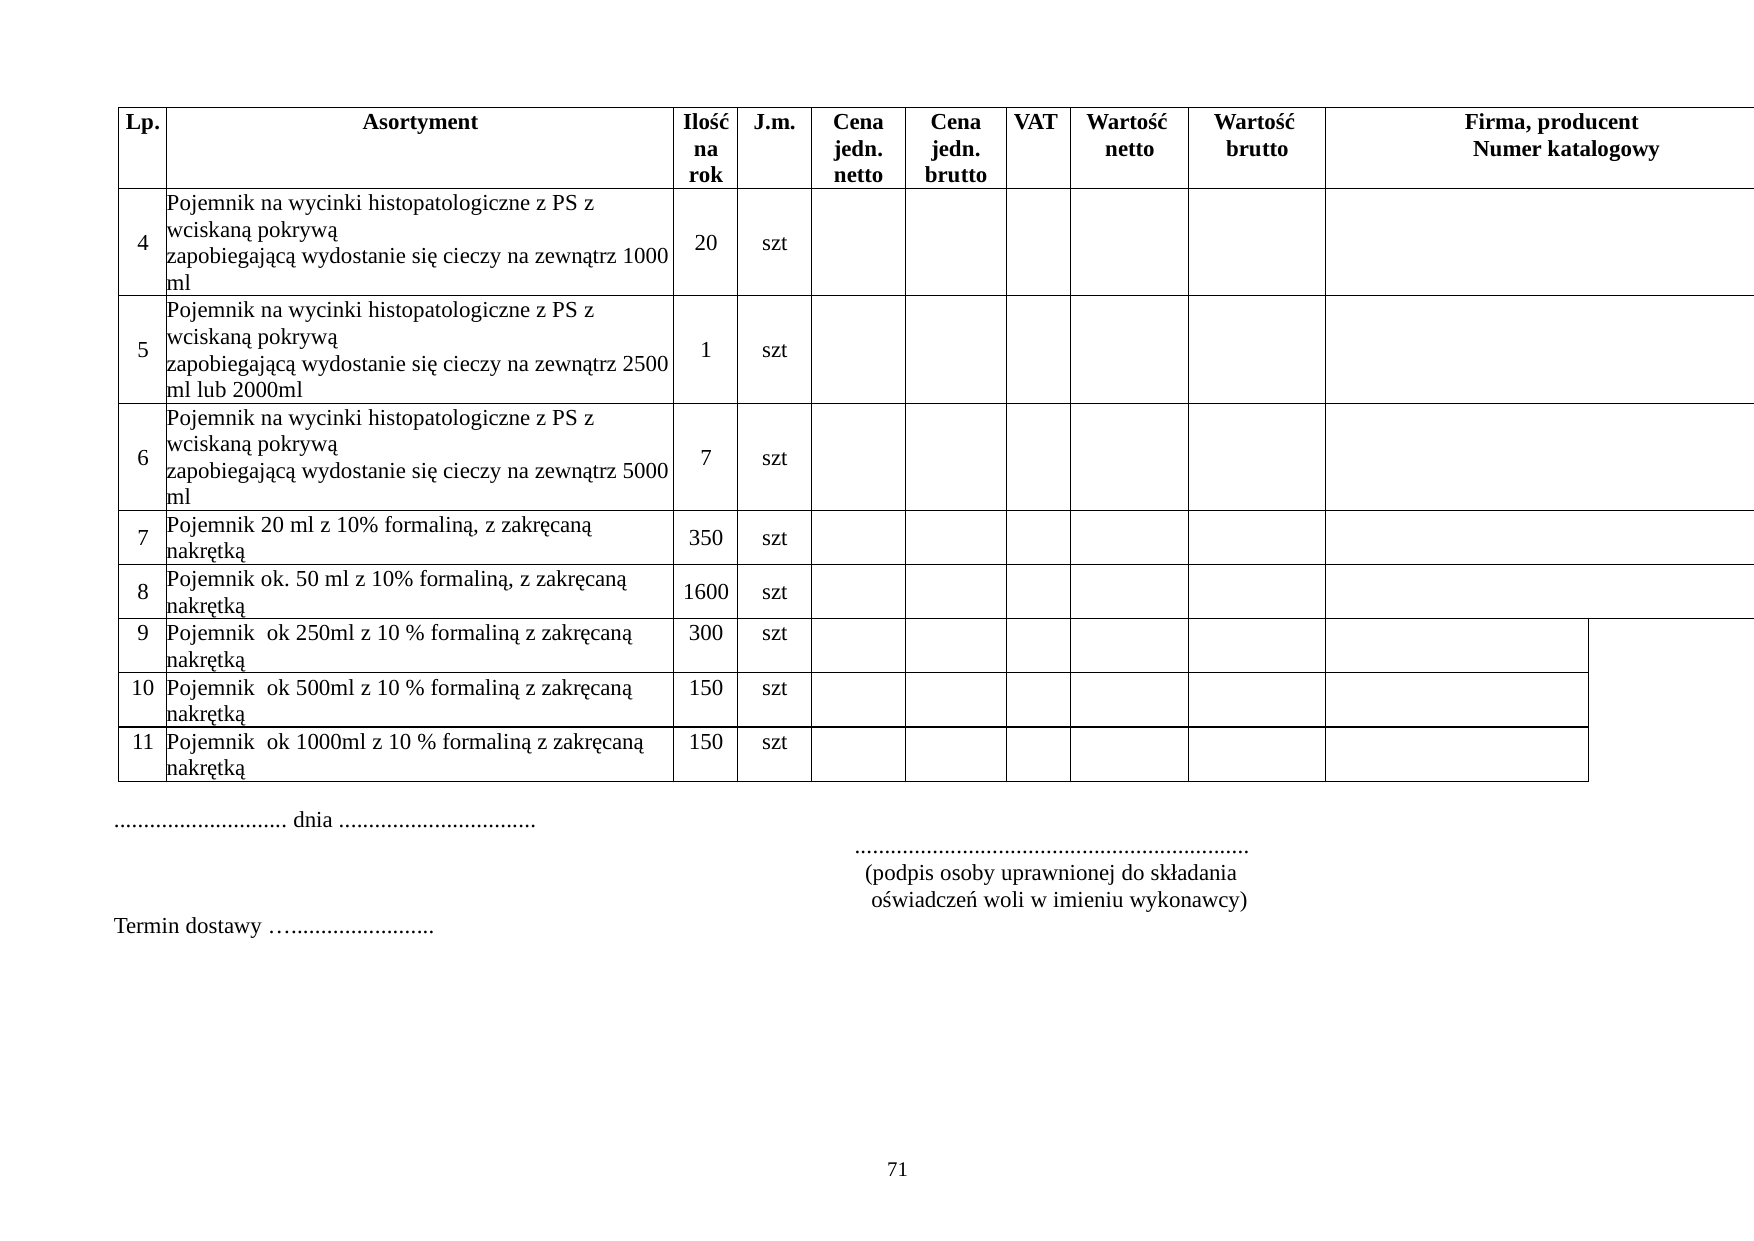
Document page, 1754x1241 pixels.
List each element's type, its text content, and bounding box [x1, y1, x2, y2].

table_cell 1600 [674, 565, 737, 618]
table_cell Pojemnik ok. 50 ml z 10% formaliną, z zakręcaną nakrętką [167, 565, 673, 618]
table_cell [1326, 728, 1588, 781]
table_cell [1601, 726, 1605, 781]
table_cell [1621, 726, 1626, 781]
table_cell [812, 511, 905, 564]
table_cell 150 [674, 673, 737, 726]
table_cell [1659, 619, 1664, 672]
table_cell [1189, 511, 1325, 564]
table_cell [1626, 619, 1630, 672]
table_cell [906, 189, 1006, 295]
table_cell szt [738, 565, 811, 618]
table_header Cena jedn. brutto [906, 108, 1006, 188]
text (podpis osoby uprawnionej do składania [630, 859, 1681, 885]
table_cell szt [738, 728, 811, 781]
table_cell [1639, 672, 1643, 726]
table_cell [1671, 672, 1676, 726]
table_cell [1634, 619, 1639, 672]
table_cell [1605, 672, 1609, 726]
table_cell [812, 728, 905, 781]
table_cell [1630, 726, 1634, 781]
table_cell szt [738, 673, 811, 726]
table_cell 4 [119, 189, 166, 295]
table_cell 6 [119, 404, 166, 510]
table_header Ilość na rok [674, 108, 737, 188]
table_cell [906, 296, 1006, 402]
table_cell [1676, 726, 1680, 781]
table_cell [1614, 726, 1618, 781]
table_cell Pojemnik 20 ml z 10% formaliną, z zakręcaną nakrętką [167, 511, 673, 564]
table_cell [1621, 672, 1626, 726]
table_cell [1071, 565, 1188, 618]
table_cell Pojemnik ok 250ml z 10 % formaliną z zakręcaną nakrętką [167, 619, 673, 672]
table_cell [1651, 726, 1655, 781]
table_cell [1326, 511, 1754, 564]
table_cell [1007, 404, 1070, 510]
table_cell [1605, 619, 1609, 672]
table_header Cena jedn. netto [812, 108, 905, 188]
table_cell [1189, 728, 1325, 781]
table_cell [1601, 672, 1605, 726]
table_cell Pojemnik ok 500ml z 10 % formaliną z zakręcaną nakrętką [167, 673, 673, 726]
table_cell [812, 189, 905, 295]
table_cell [906, 728, 1006, 781]
table_cell Pojemnik na wycinki histopatologiczne z PS z wciskaną pokrywą zapobiegającą wydostanie się cieczy na zewnątrz 2500 ml lub 2000ml [167, 296, 673, 402]
table_cell [1601, 619, 1605, 672]
table_cell [1189, 565, 1325, 618]
table_cell szt [738, 511, 811, 564]
table_cell [1683, 672, 1754, 726]
table_cell [1326, 619, 1588, 672]
table_cell 5 [119, 296, 166, 402]
table_cell 9 [119, 619, 166, 672]
table_cell 150 [674, 728, 737, 781]
table_cell [1609, 726, 1614, 781]
table_cell [1326, 673, 1588, 726]
table_cell [1659, 672, 1664, 726]
table_cell [1007, 565, 1070, 618]
table_cell [1671, 619, 1676, 672]
table_cell [1189, 404, 1325, 510]
table_cell [1071, 296, 1188, 402]
table_cell [1071, 189, 1188, 295]
table_cell [1071, 619, 1188, 672]
table_cell 7 [119, 511, 166, 564]
table_cell [1646, 672, 1651, 726]
table_cell [1071, 404, 1188, 510]
table_cell [906, 404, 1006, 510]
table_cell [1630, 672, 1634, 726]
table_cell [1007, 511, 1070, 564]
table_cell [1007, 296, 1070, 402]
table_cell [1589, 672, 1593, 726]
table_cell [1659, 726, 1664, 781]
table_cell [812, 673, 905, 726]
text .................................................................. [113, 832, 1681, 859]
table_cell [1634, 726, 1639, 781]
table_cell Pojemnik ok 1000ml z 10 % formaliną z zakręcaną nakrętką [167, 728, 673, 781]
table_cell szt [738, 619, 811, 672]
table_cell [1007, 728, 1070, 781]
table_cell [1683, 619, 1754, 672]
text oświadczeń woli w imieniu wykonawcy) [703, 885, 1681, 912]
table_cell szt [738, 296, 811, 402]
table_cell [906, 619, 1006, 672]
table_cell [906, 673, 1006, 726]
table_cell [1639, 726, 1643, 781]
table_cell [1071, 511, 1188, 564]
table_cell [1639, 619, 1643, 672]
table_cell [812, 404, 905, 510]
table_cell Pojemnik na wycinki histopatologiczne z PS z wciskaną pokrywą zapobiegającą wydostanie się cieczy na zewnątrz 5000 ml [167, 404, 673, 510]
table_header VAT [1007, 108, 1070, 188]
table_cell [1071, 728, 1188, 781]
table_cell 10 [119, 673, 166, 726]
table_cell szt [738, 404, 811, 510]
table_cell [1614, 672, 1618, 726]
table_cell 8 [119, 565, 166, 618]
table_cell [1596, 672, 1601, 726]
table_header J.m. [738, 108, 811, 188]
text Termin dostawy …........................ [113, 912, 1681, 938]
table_header Firma, producent Numer katalogowy [1326, 108, 1754, 188]
table_cell [1007, 619, 1070, 672]
table_cell [1655, 619, 1659, 672]
table_cell 11 [119, 728, 166, 781]
table_header Asortyment [167, 108, 673, 188]
table_cell [1671, 726, 1676, 781]
table_cell [1071, 673, 1188, 726]
table_cell [1630, 619, 1634, 672]
table_cell [1651, 672, 1655, 726]
table_header Wartość netto [1071, 108, 1188, 188]
table_cell [1007, 673, 1070, 726]
table_cell [1605, 726, 1609, 781]
table_cell [1589, 619, 1593, 672]
table_cell [1189, 619, 1325, 672]
table_cell [1651, 619, 1655, 672]
table_cell [1596, 619, 1601, 672]
table_cell [1646, 726, 1651, 781]
table_cell [1621, 619, 1626, 672]
table_cell [1326, 565, 1754, 618]
table_cell [1609, 619, 1614, 672]
table_cell [1626, 672, 1630, 726]
table_cell 20 [674, 189, 737, 295]
table_cell Pojemnik na wycinki histopatologiczne z PS z wciskaną pokrywą zapobiegającą wydostanie się cieczy na zewnątrz 1000 ml [167, 189, 673, 295]
table_cell [1326, 189, 1754, 295]
table_cell [1596, 726, 1601, 781]
table_cell [1326, 404, 1754, 510]
table_cell [1614, 619, 1618, 672]
table_cell [1646, 619, 1651, 672]
table_cell 300 [674, 619, 737, 672]
text ............................. dnia ................................. [113, 806, 1681, 832]
table_cell [1007, 189, 1070, 295]
table_cell [1326, 296, 1754, 402]
table_cell [1634, 672, 1639, 726]
table_cell 350 [674, 511, 737, 564]
table_cell [1189, 296, 1325, 402]
table_cell 1 [674, 296, 737, 402]
table_cell [1655, 726, 1659, 781]
table_header Lp. [119, 108, 166, 188]
table_header Wartość brutto [1189, 108, 1325, 188]
table_cell [1676, 619, 1680, 672]
table_cell [1664, 726, 1668, 781]
table_cell [906, 565, 1006, 618]
table_cell 7 [674, 404, 737, 510]
table_cell [1609, 672, 1614, 726]
table_cell [812, 619, 905, 672]
table_cell [812, 565, 905, 618]
table_cell [1189, 673, 1325, 726]
table_cell [906, 511, 1006, 564]
table_cell [1683, 726, 1754, 781]
table_cell [1589, 726, 1593, 781]
table_cell [1664, 619, 1668, 672]
table_cell szt [738, 189, 811, 295]
table_cell [1189, 189, 1325, 295]
table_cell [812, 296, 905, 402]
table_cell [1655, 672, 1659, 726]
table_cell [1626, 726, 1630, 781]
table_cell [1676, 672, 1680, 726]
table_cell [1664, 672, 1668, 726]
